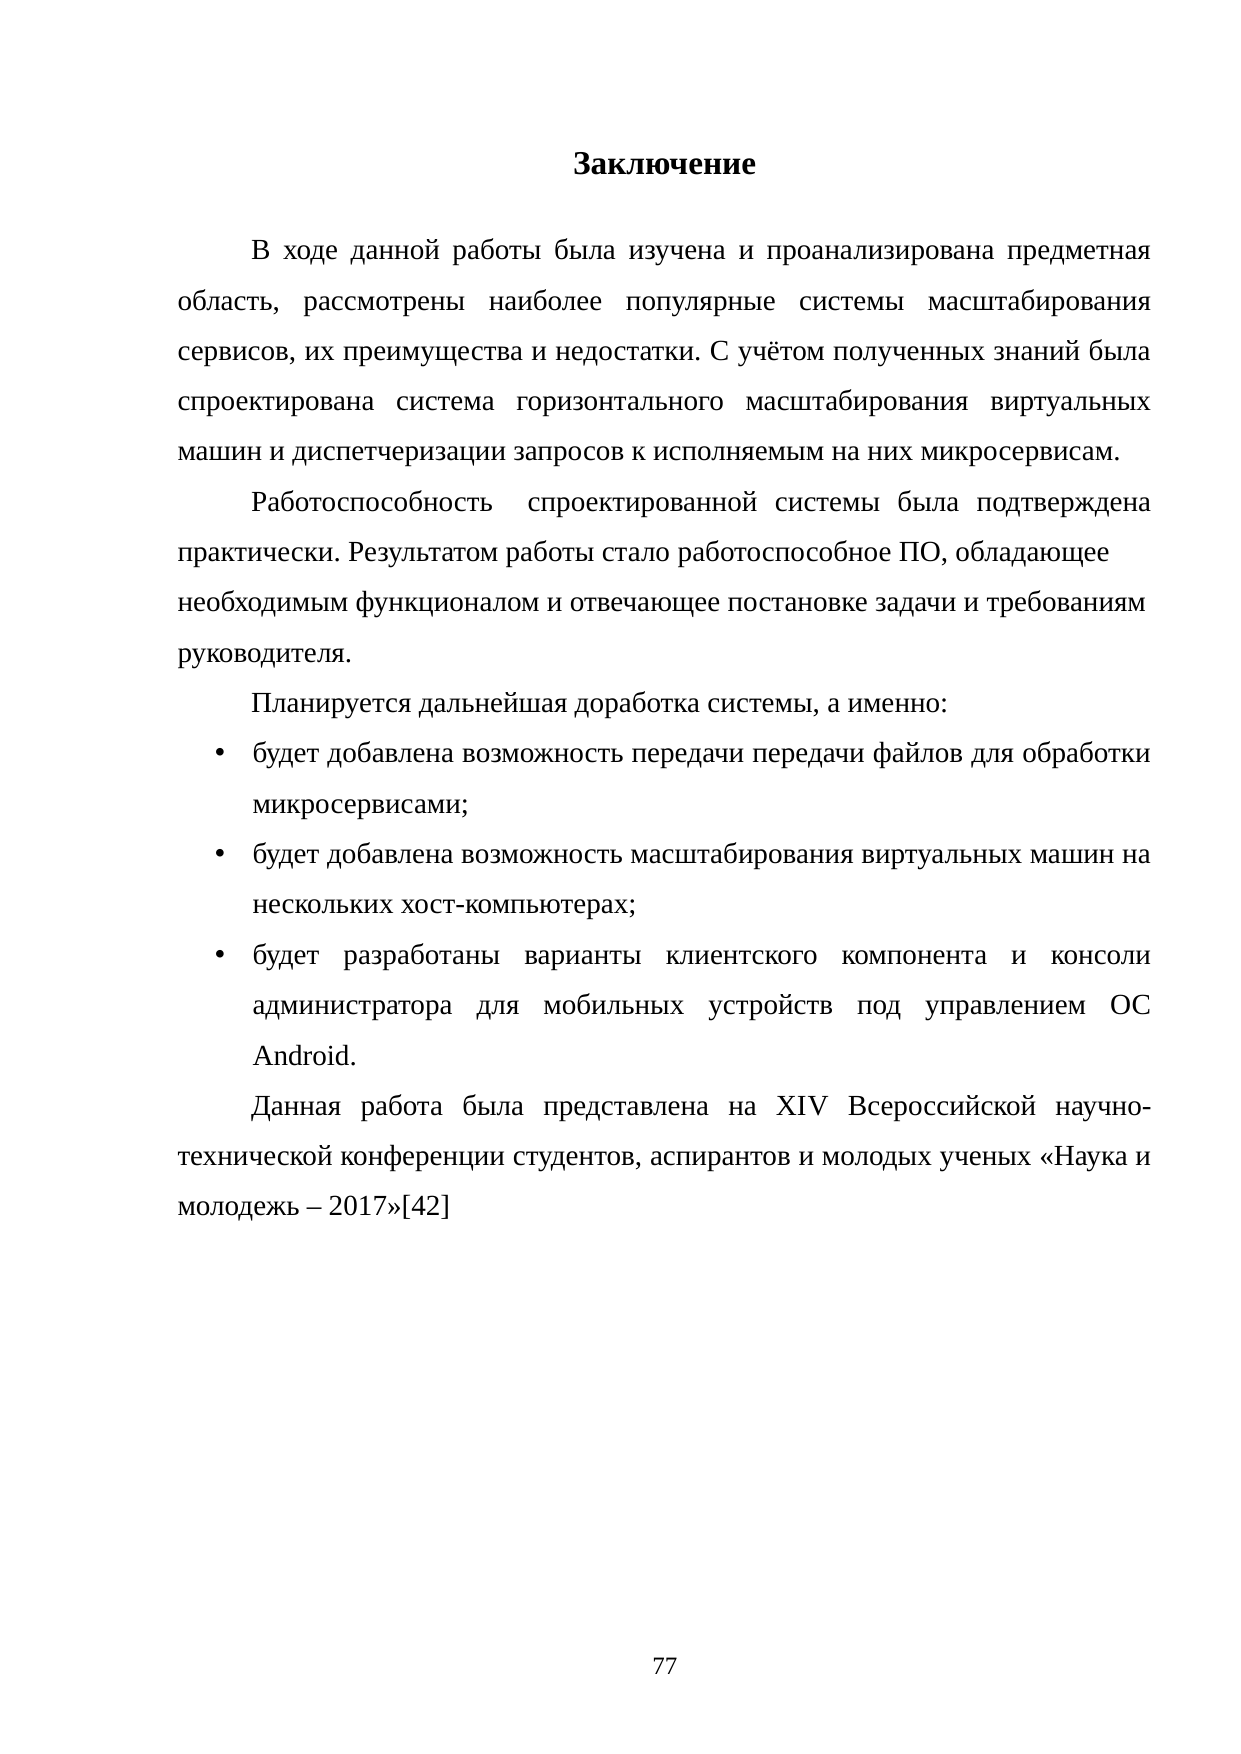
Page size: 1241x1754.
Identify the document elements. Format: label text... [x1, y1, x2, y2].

list будет добавлена возможность передачи передачи файлов для обработки микросервисами; [215, 735, 1152, 819]
text руководителя. [177, 635, 1152, 668]
text Работоспособность спроектированной системы была подтверждена практически. Результатом работы стало работоспособное ПО, обладающее [177, 484, 1152, 568]
text необходимым функционалом и отвечающее постановке задачи и требованиям [177, 584, 1152, 618]
list будет разработаны варианты клиентского компонента и консоли администратора для мобильных устройств под управлением ОС Android. [215, 937, 1152, 1071]
text Данная работа была представлена на XIV Всероссийской научно-технической конференции студентов, аспирантов и молодых ученых «Наука и молодежь – 2017»[42] [177, 1088, 1152, 1222]
text Планируется дальнейшая доработка системы, а именно: [177, 685, 1152, 719]
text В ходе данной работы была изучена и проанализирована предметная область, рассмотрены наиболее популярные системы масштабирования сервисов, их преимущества и недостатки. С учётом полученных знаний была спроектирована система горизонтального масштабирования виртуальных машин и диспетчеризации запросов к исполняемым на них микросервисам. [177, 232, 1152, 467]
list будет добавлена возможность масштабирования виртуальных машин на нескольких хост-компьютерах; [215, 836, 1152, 920]
subtitle Заключение [177, 143, 1152, 181]
